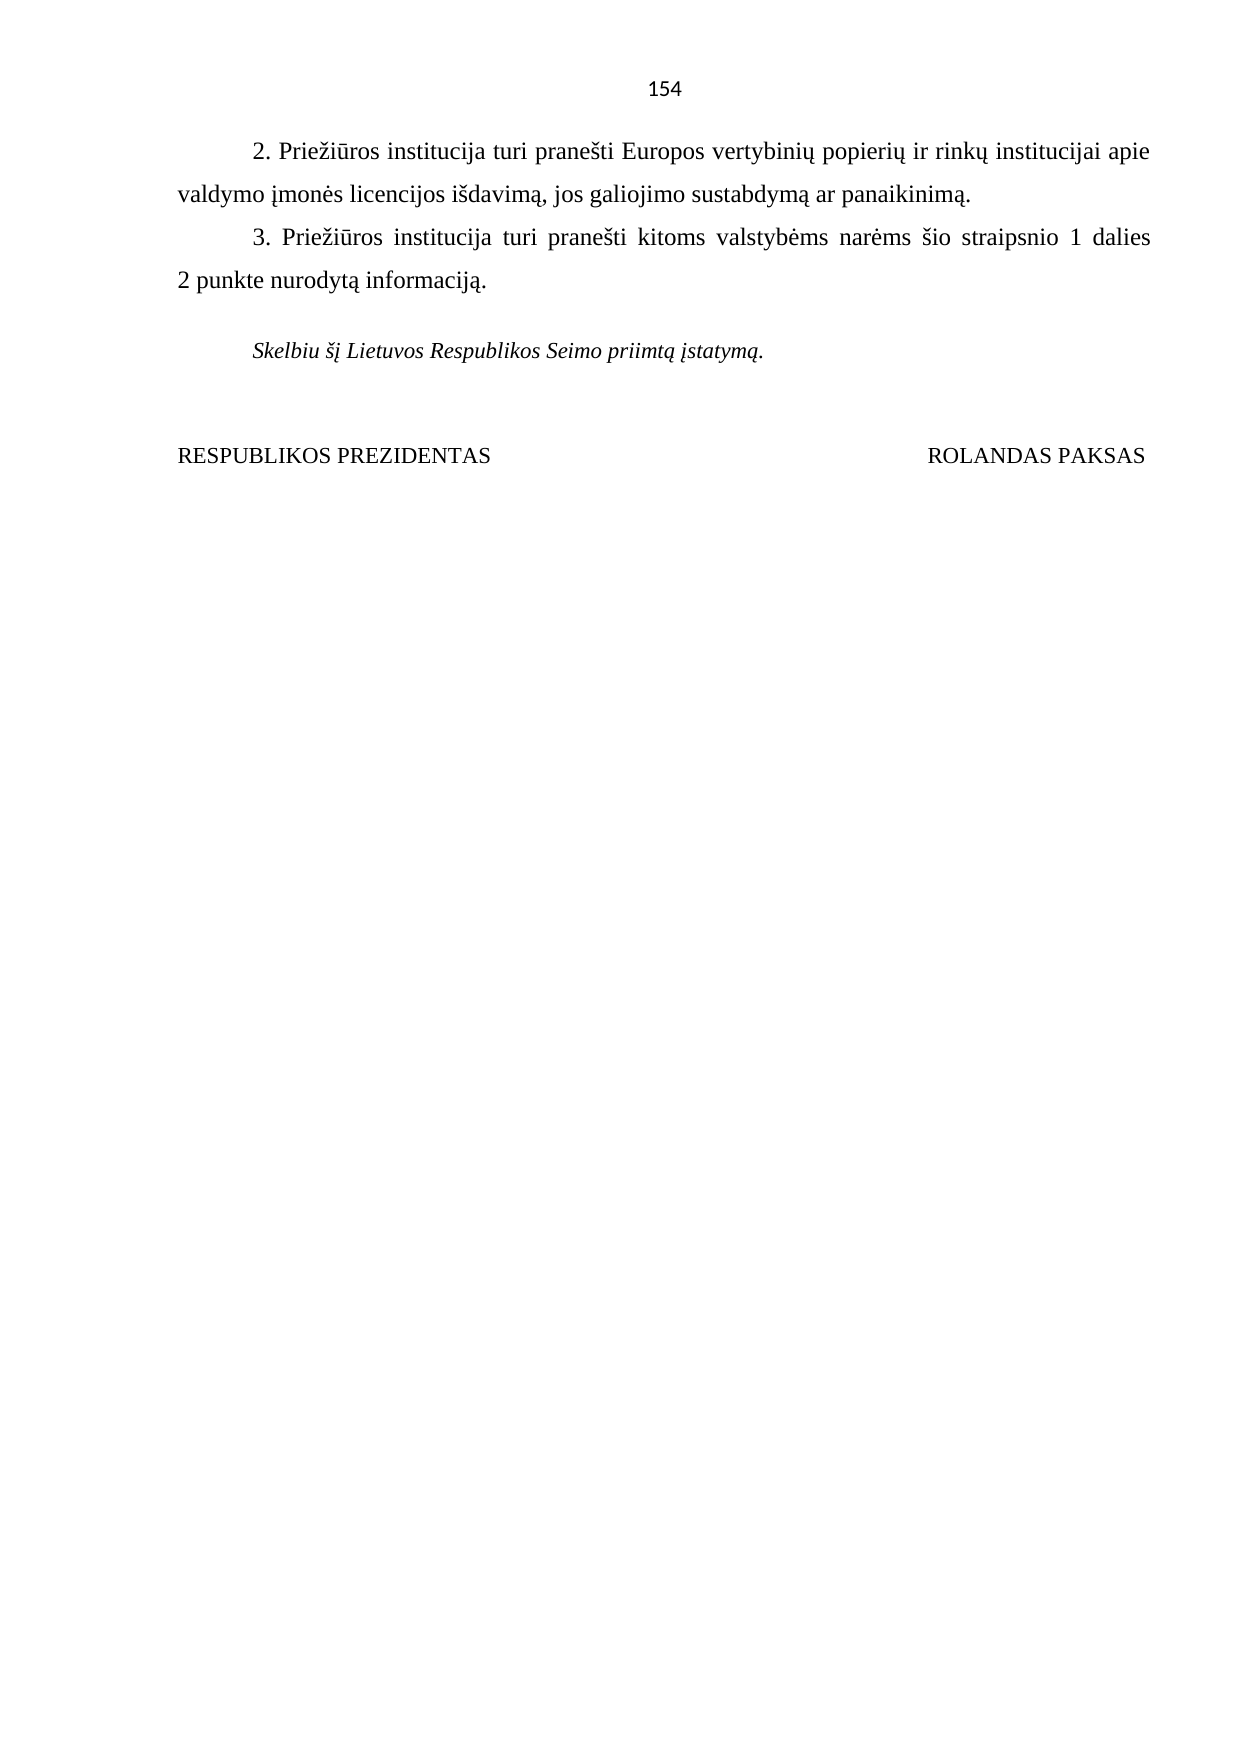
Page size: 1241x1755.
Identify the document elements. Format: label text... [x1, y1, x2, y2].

text RESPUBLIKOS PREZIDENTAS ROLANDAS PAKSAS [177, 443, 1152, 469]
text 3. Priežiūros institucija turi pranešti kitoms valstybėms narėms šio straipsnio 1 dalies 2 punkte nurodytą informaciją. [177, 222, 1152, 294]
text Skelbiu šį Lietuvos Respublikos Seimo priimtą įstatymą. [177, 337, 1152, 363]
text 2. Priežiūros institucija turi pranešti Europos vertybinių popierių ir rinkų institucijai apie valdymo įmonės licencijos išdavimą, jos galiojimo sustabdymą ar panaikinimą. [177, 136, 1152, 208]
